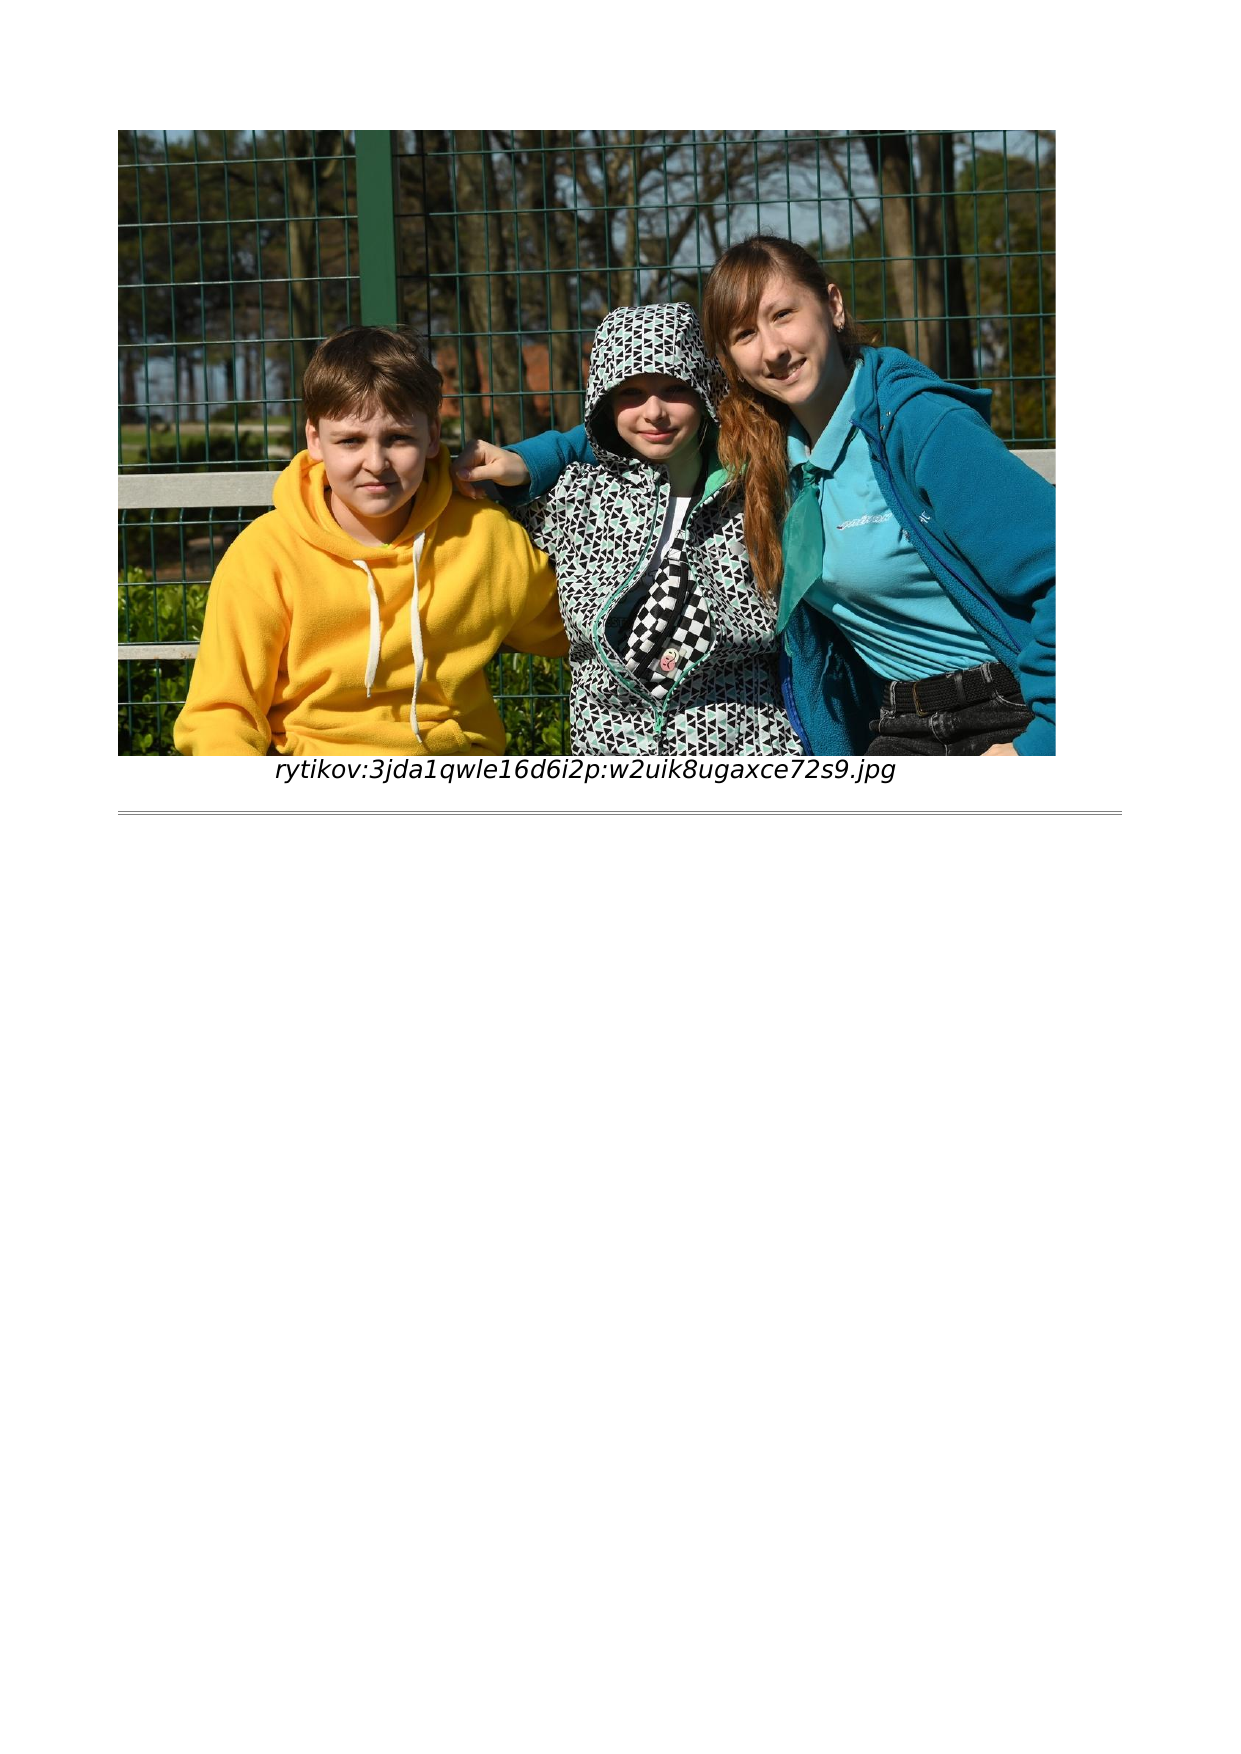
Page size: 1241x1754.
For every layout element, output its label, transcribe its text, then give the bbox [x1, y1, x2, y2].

picture [1031, 567, 1056, 579]
picture [915, 449, 927, 481]
picture [1046, 661, 1056, 671]
picture [1040, 645, 1047, 651]
picture [1029, 640, 1039, 649]
picture [904, 447, 911, 475]
picture [1049, 649, 1056, 655]
text rytikov:3jda1qwle16d6i2p:w2uik8ugaxce72s9.jpg [118, 756, 1056, 784]
picture [1028, 652, 1040, 657]
picture [1038, 636, 1051, 644]
picture [807, 704, 817, 714]
picture [925, 438, 933, 448]
picture [930, 531, 941, 543]
picture [920, 489, 932, 502]
picture [919, 513, 933, 528]
picture [118, 130, 1056, 756]
